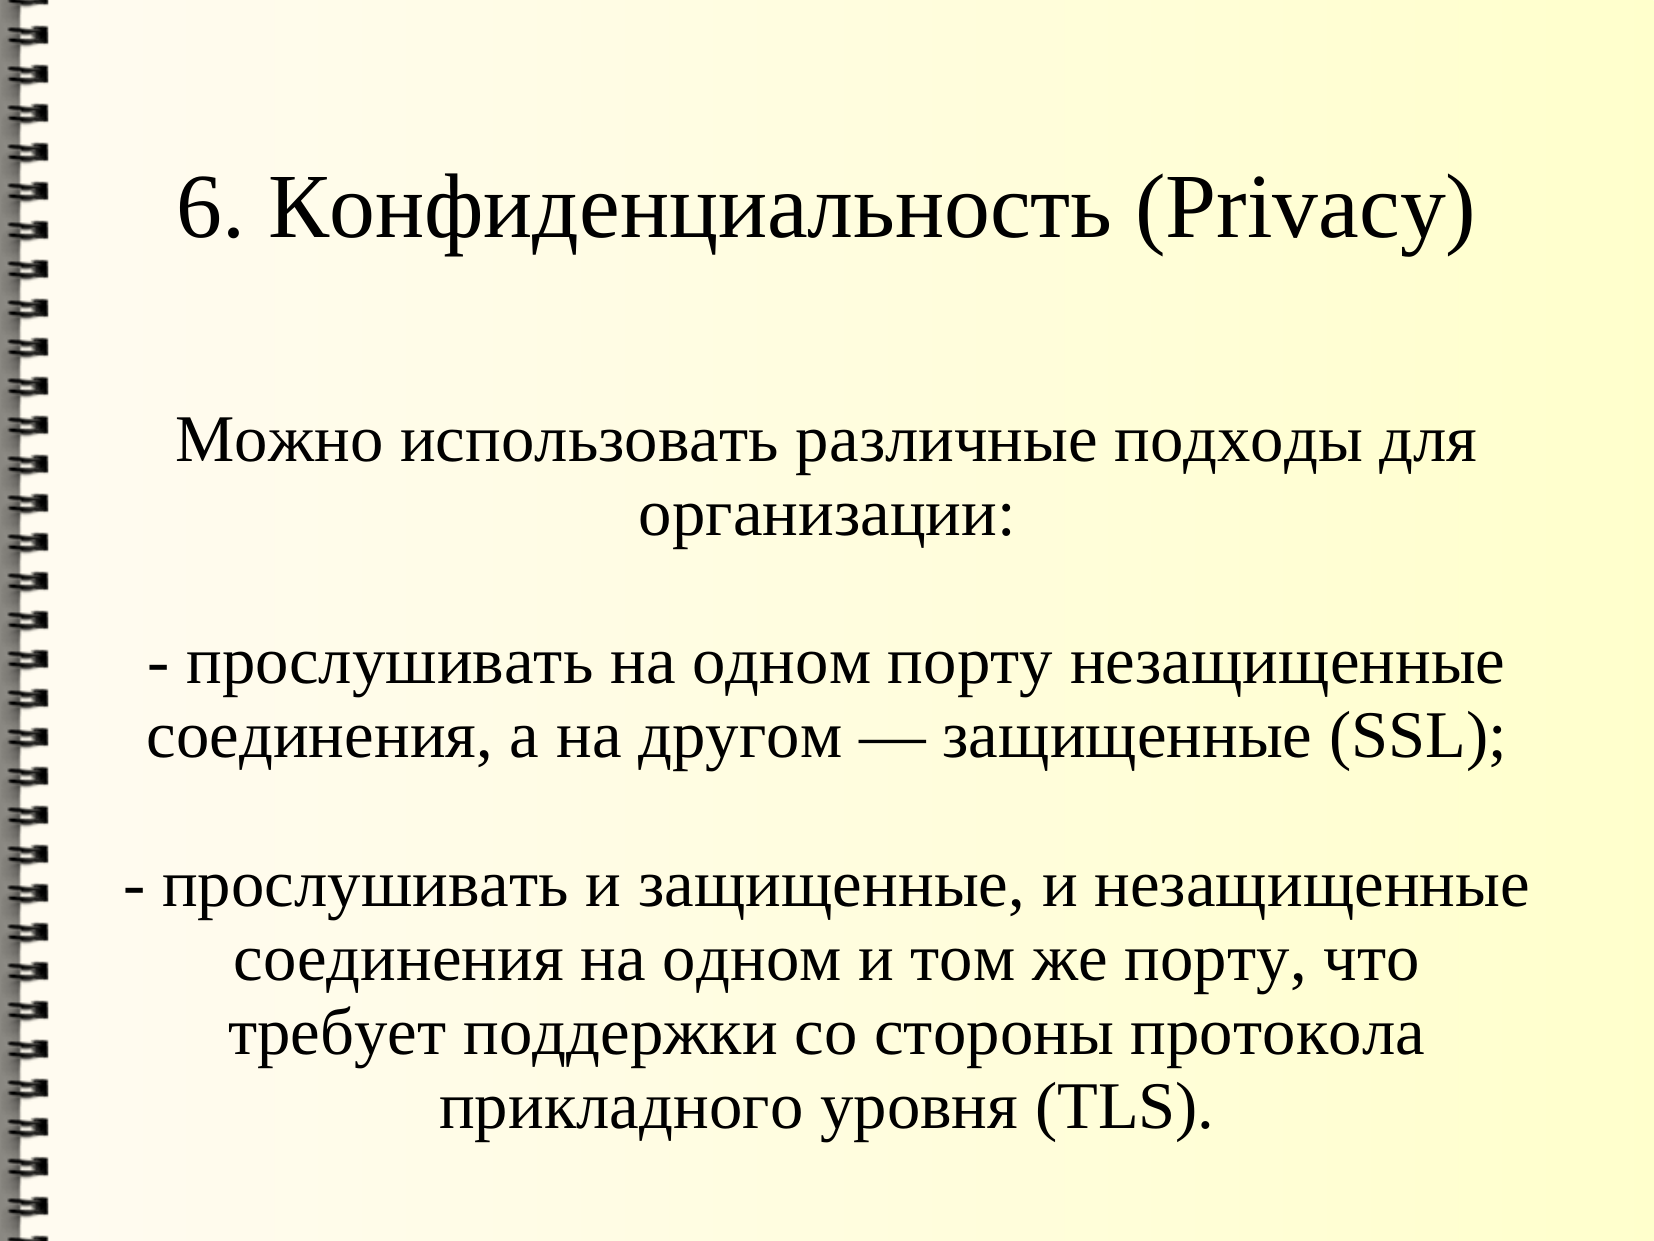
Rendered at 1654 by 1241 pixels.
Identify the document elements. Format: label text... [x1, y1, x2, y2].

subtitle Можно использовать различные подходы для организации: - прослушивать на одном порту незащищенные соединения, а на другом — защищенные (SSL); - прослушивать и защищенные, и незащищенные соединения на одном и том же порту, что требует поддержки со стороны протокола прикладного уровня (TLS). [121, 344, 1534, 1200]
picture [0, 0, 1654, 1241]
title 6. Конфиденциальность (Privacy) [121, 102, 1534, 311]
